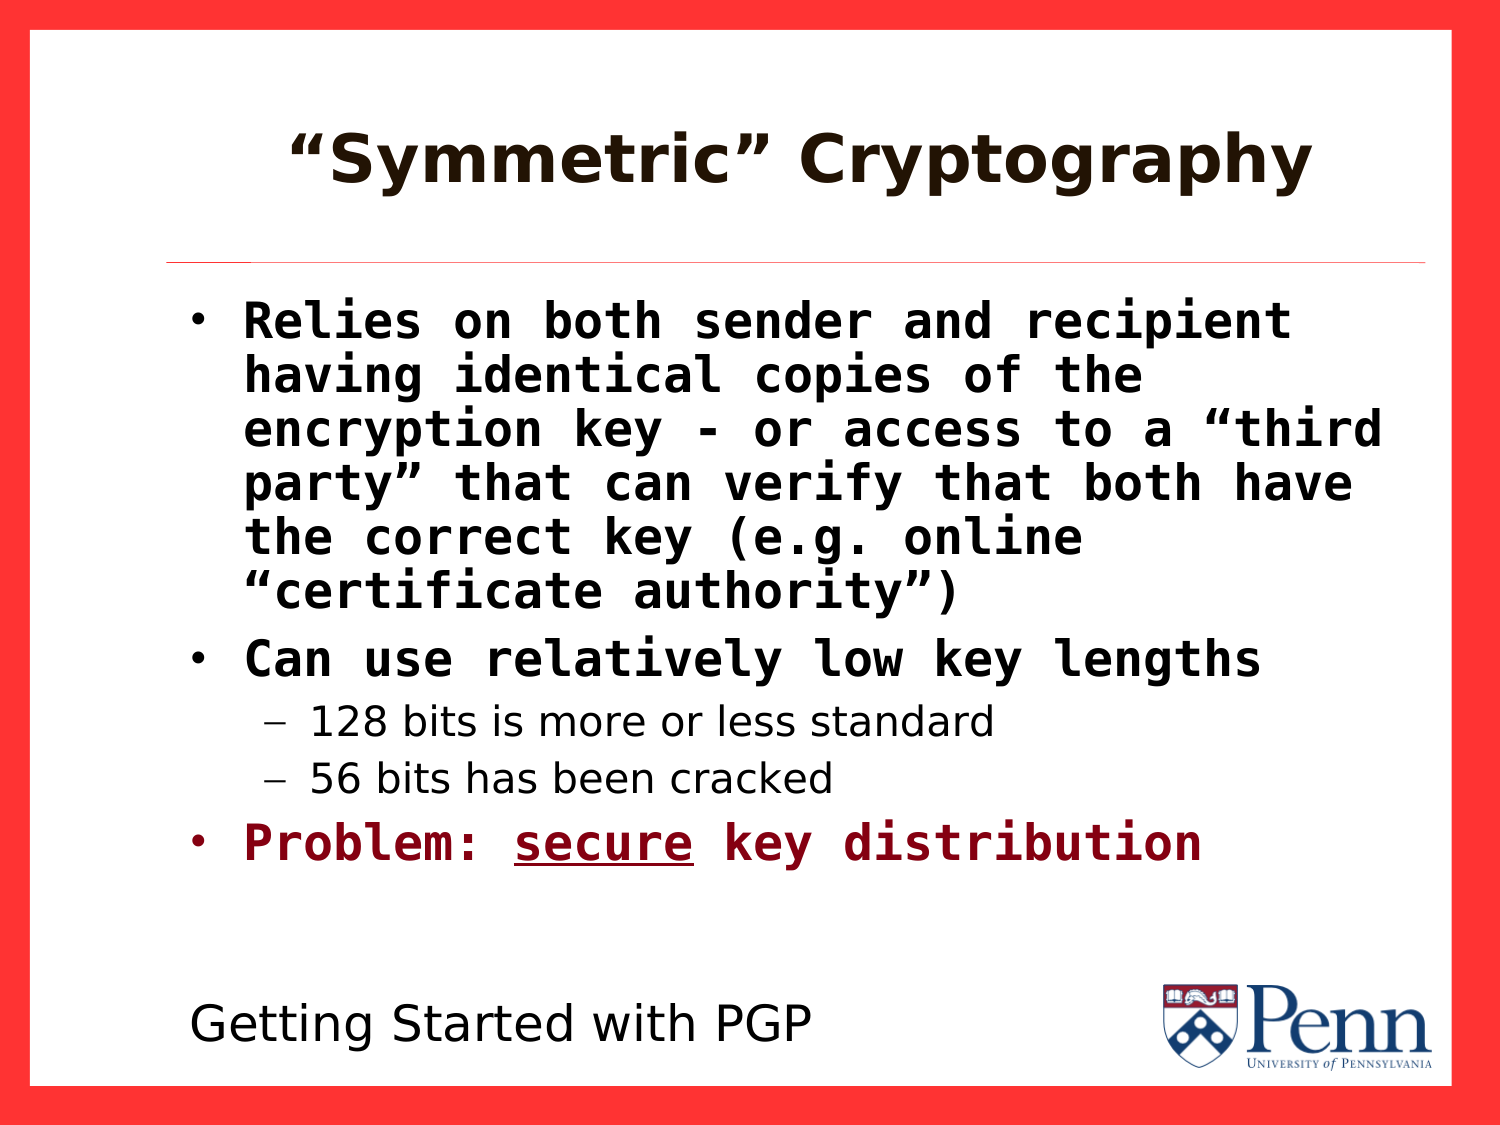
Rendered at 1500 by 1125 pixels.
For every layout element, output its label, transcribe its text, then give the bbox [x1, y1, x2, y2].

list Relies on both sender and recipient having identical copies of the encryption key - or access to a “third party” that can verify that both have the correct key (e.g. online “certificate authority”) Can use relatively low key lengths 128 bits is more or less standard 56 bits has been cracked Problem: secure key distribution [174, 287, 1425, 963]
picture [1162, 982, 1432, 1071]
title “Symmetric” Cryptography [174, 62, 1425, 250]
